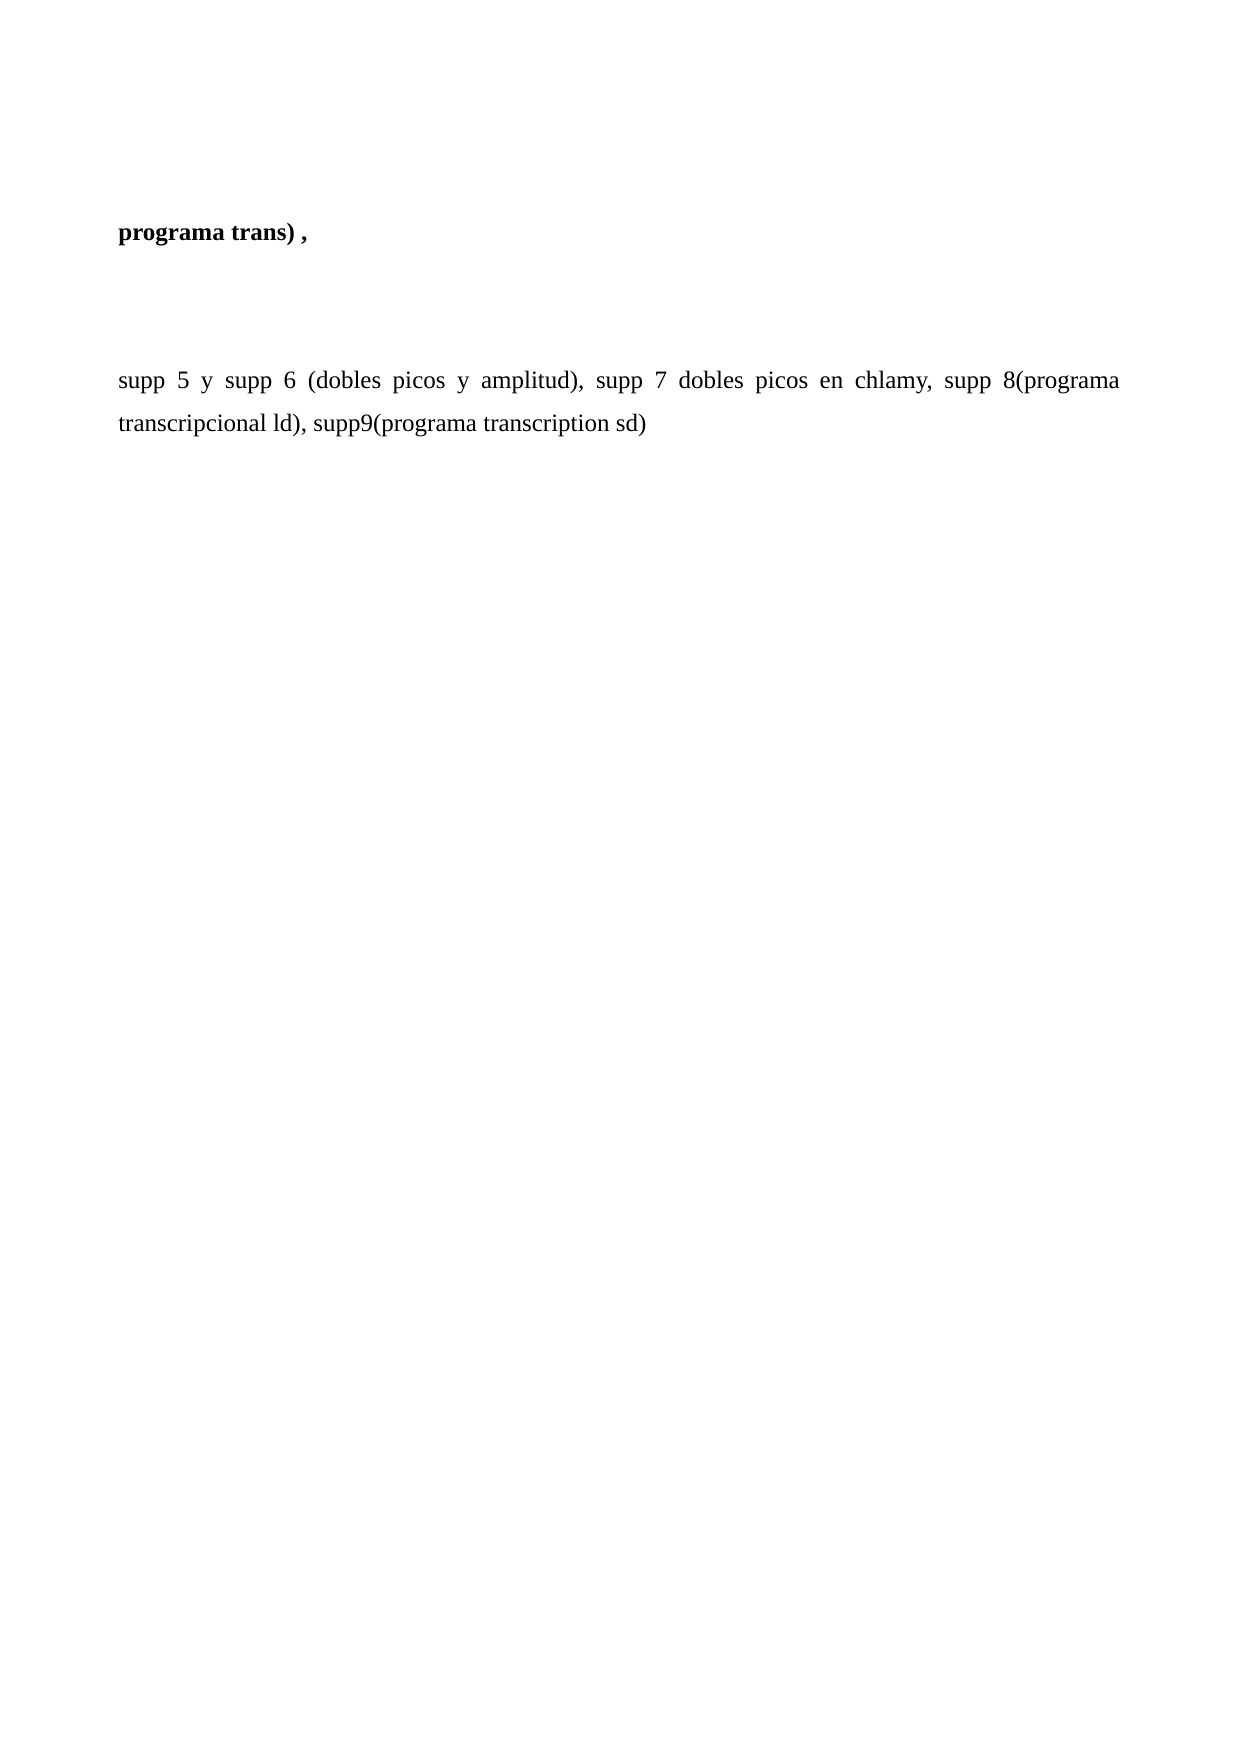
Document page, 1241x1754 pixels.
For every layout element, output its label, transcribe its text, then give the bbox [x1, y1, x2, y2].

text supp 5 y supp 6 (dobles picos y amplitud), supp 7 dobles picos en chlamy, supp 8(programa transcripcional ld), supp9(programa transcription sd) [118, 365, 1122, 437]
text programa trans) , [118, 217, 1122, 246]
